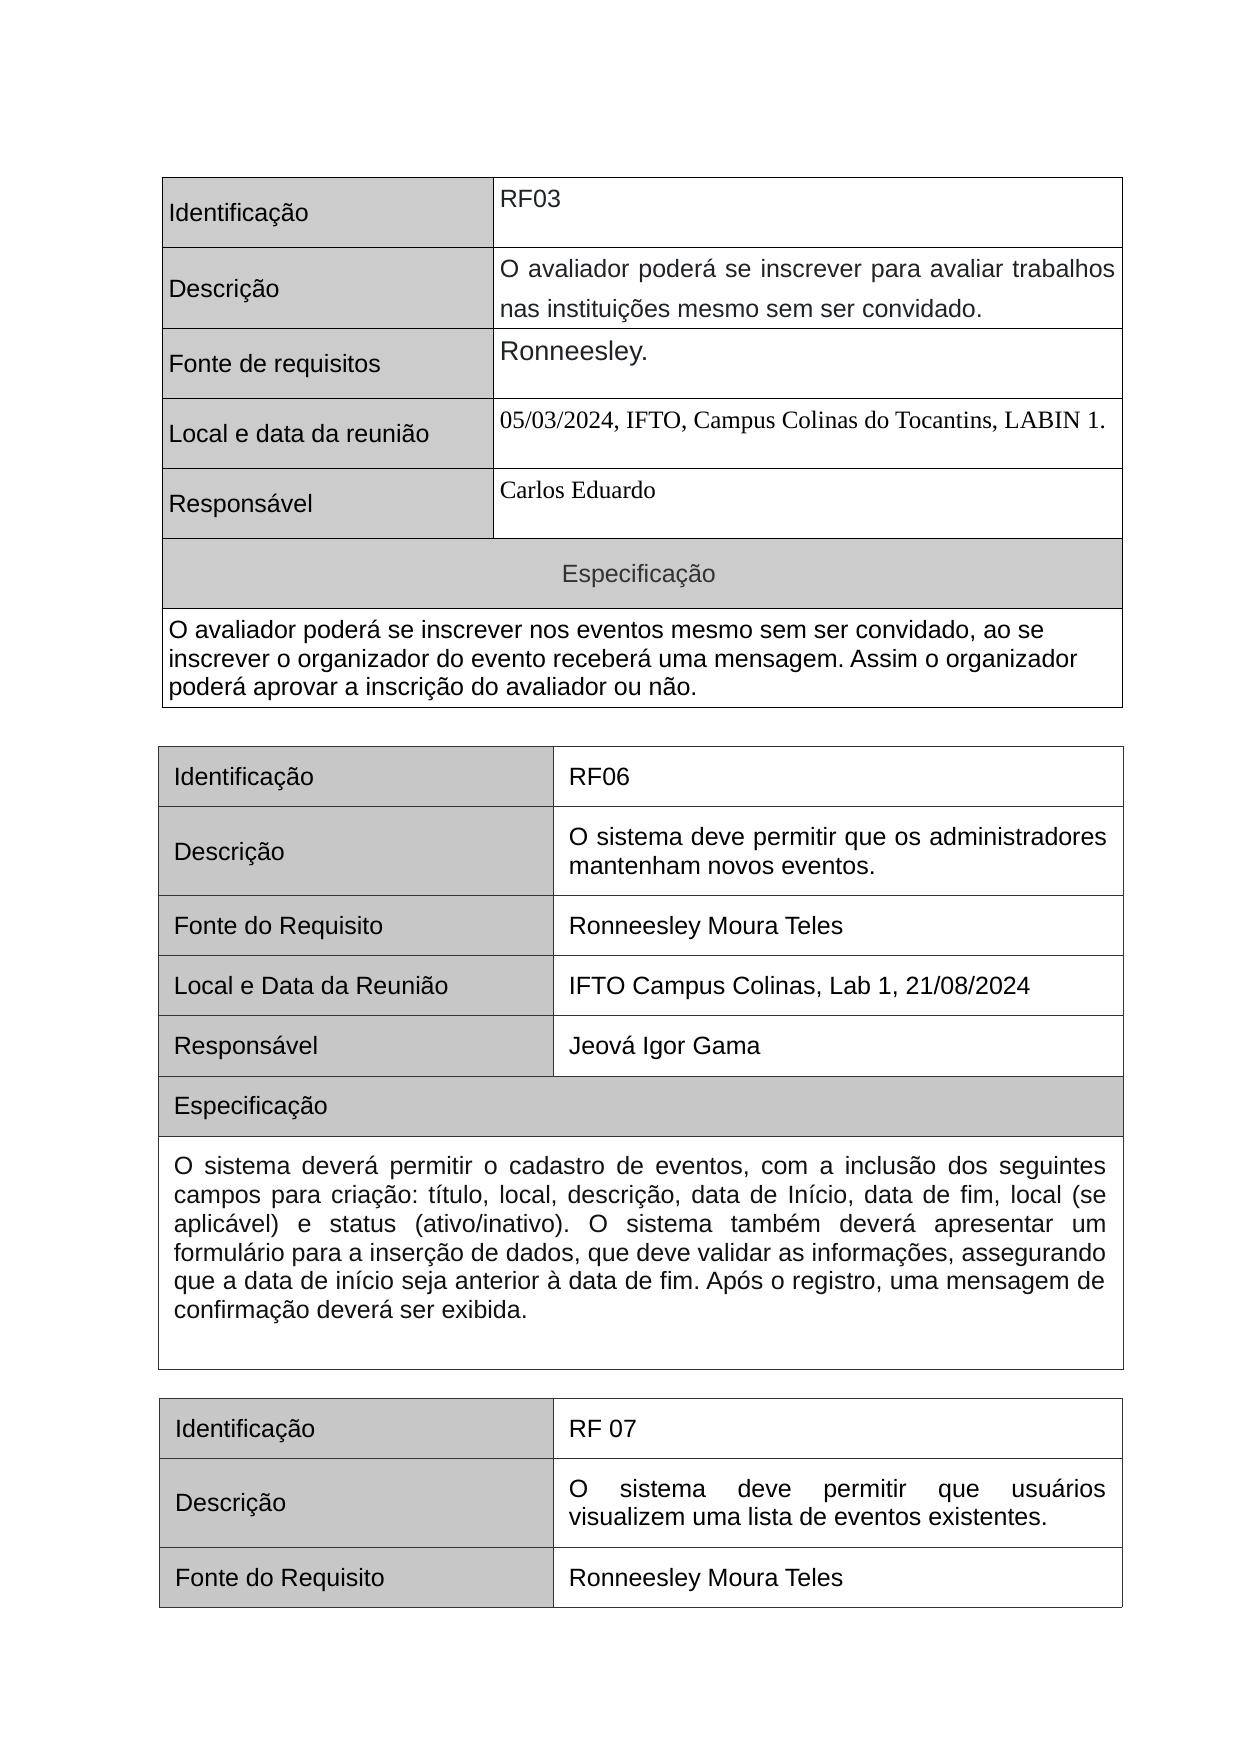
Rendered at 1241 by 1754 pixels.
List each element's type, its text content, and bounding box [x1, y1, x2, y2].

table_cell Ronneesley Moura Teles [554, 1548, 1122, 1607]
table_cell Descrição [163, 248, 493, 328]
table_cell O sistema deve permitir que os administradores mantenham novos eventos. [554, 807, 1123, 895]
table_header Identificação [159, 747, 553, 806]
table_header RF06 [554, 747, 1123, 806]
table_cell O sistema deve permitir que usuários visualizem uma lista de eventos existentes. [554, 1459, 1122, 1547]
table_header Identificação [160, 1399, 553, 1458]
table_cell Local e data da reunião [163, 399, 493, 468]
table_cell O avaliador poderá se inscrever para avaliar trabalhos nas instituições mesmo sem ser convidado. [494, 248, 1122, 328]
table_header RF03 [494, 178, 1122, 247]
table_cell Responsável [159, 1016, 553, 1076]
table_header Identificação [163, 178, 493, 247]
table_header RF 07 [554, 1399, 1122, 1458]
table_cell Descrição [159, 807, 553, 895]
table_cell Fonte de requisitos [163, 329, 493, 398]
table_cell IFTO Campus Colinas, Lab 1, 21/08/2024 [554, 956, 1123, 1015]
table_cell Ronneesley. [494, 329, 1122, 398]
table_cell Especificação [163, 539, 1122, 608]
table_cell Carlos Eduardo [494, 469, 1122, 538]
table_cell O avaliador poderá se inscrever nos eventos mesmo sem ser convidado, ao se inscrever o organizador do evento receberá uma mensagem. Assim o organizador poderá aprovar a inscrição do avaliador ou não. [163, 609, 1122, 707]
table_cell Jeová Igor Gama [554, 1016, 1123, 1076]
table_cell Ronneesley Moura Teles [554, 896, 1123, 955]
table_cell O sistema deverá permitir o cadastro de eventos, com a inclusão dos seguintes campos para criação: título, local, descrição, data de Início, data de fim, local (se aplicável) e status (ativo/inativo). O sistema também deverá apresentar um formulário para a inserção de dados, que deve validar as informações, assegurando que a data de início seja anterior à data de fim. Após o registro, uma mensagem de confirmação deverá ser exibida. [159, 1137, 1123, 1369]
table_cell Fonte do Requisito [159, 896, 553, 955]
table_cell 05/03/2024, IFTO, Campus Colinas do Tocantins, LABIN 1. [494, 399, 1122, 468]
table_cell Fonte do Requisito [160, 1548, 553, 1607]
table_cell Especificação [159, 1077, 1123, 1136]
table_cell Local e Data da Reunião [159, 956, 553, 1015]
table_cell Descrição [160, 1459, 553, 1547]
table_cell Responsável [163, 469, 493, 538]
